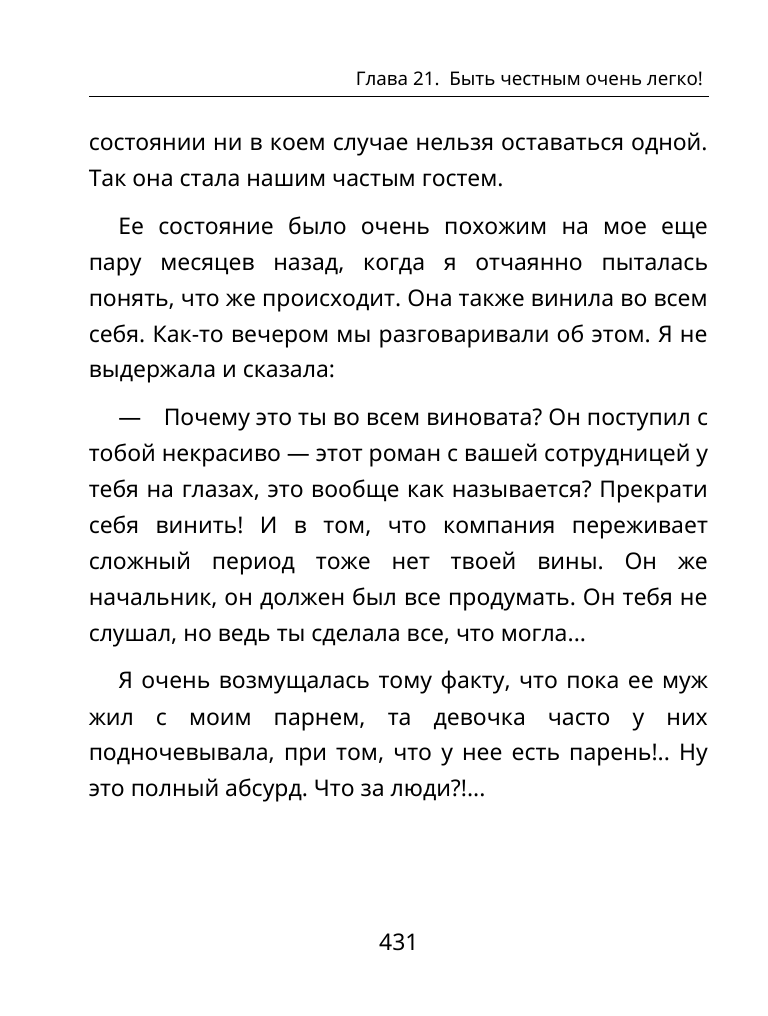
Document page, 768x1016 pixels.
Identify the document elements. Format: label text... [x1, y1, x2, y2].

list Почему это ты во всем виновата? Он поступил с тобой некрасиво — этот роман с вашей сотрудницей у тебя на глазах, это вообще как называется? Прекрати себя винить! И в том, что компания переживает сложный период тоже нет твоей вины. Он же начальник, он должен был все продумать. Он тебя не слушал, но ведь ты сделала все, что могла... [88, 401, 709, 648]
text состоянии ни в коем случае нельзя оставаться одной. Так она стала нашим частым гостем. [88, 126, 709, 193]
text Ее состояние было очень похожим на мое еще пару месяцев назад, когда я отчаянно пыталась понять, что же происходит. Она также винила во всем себя. Как-то вечером мы разговаривали об этом. Я не выдержала и сказала: [88, 210, 709, 385]
text Я очень возмущалась тому факту, что пока ее муж жил с моим парнем, та девочка часто у них подночевывала, при том, что у нее есть парень!.. Ну это полный абсурд. Что за люди?!... [88, 664, 709, 803]
